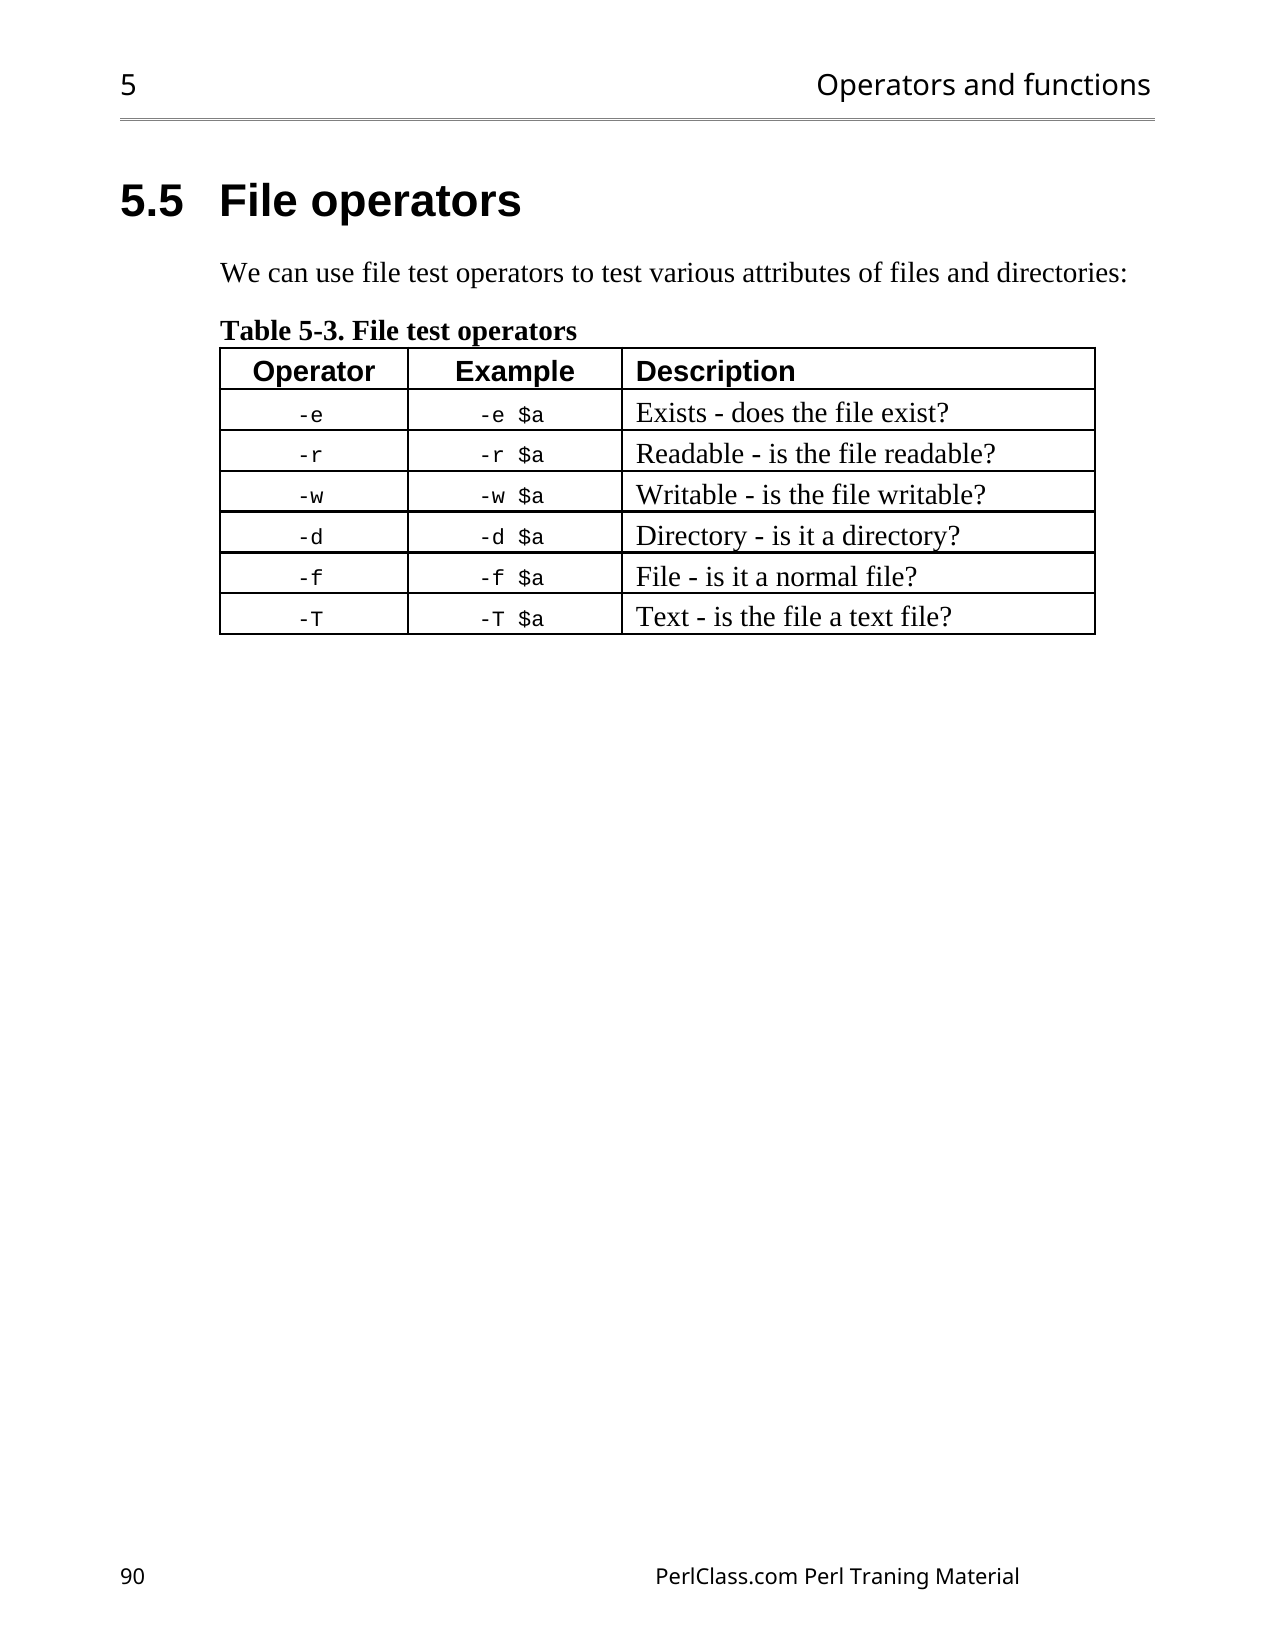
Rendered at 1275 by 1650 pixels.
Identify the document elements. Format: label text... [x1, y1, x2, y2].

table_cell Text - is the file a text file? [623, 594, 1094, 633]
text We can use file test operators to test various attributes of files and directories: [220, 257, 1155, 289]
table_cell -d [221, 513, 407, 551]
table_cell -T [221, 594, 407, 633]
table_cell -r [221, 431, 407, 469]
table_header Example [409, 349, 621, 388]
table_cell -T $a [409, 594, 621, 633]
table_cell -r $a [409, 431, 621, 469]
table_cell -w [221, 472, 407, 510]
table_cell -f $a [409, 554, 621, 592]
table_cell File - is it a normal file? [623, 554, 1094, 592]
table_header Operator [221, 349, 407, 388]
table_cell -w $a [409, 472, 621, 510]
text Table 5-3. File test operators [220, 314, 1155, 347]
table_cell Readable - is the file readable? [623, 431, 1094, 469]
table_cell Writable - is the file writable? [623, 472, 1094, 510]
table_cell Directory - is it a directory? [623, 513, 1094, 551]
table_cell -d $a [409, 513, 621, 551]
subtitle File operators [120, 175, 1155, 226]
table_cell -e $a [409, 390, 621, 428]
table_cell Exists - does the file exist? [623, 390, 1094, 428]
table_cell -f [221, 554, 407, 592]
table_header Description [623, 349, 1094, 388]
table_cell -e [221, 390, 407, 428]
